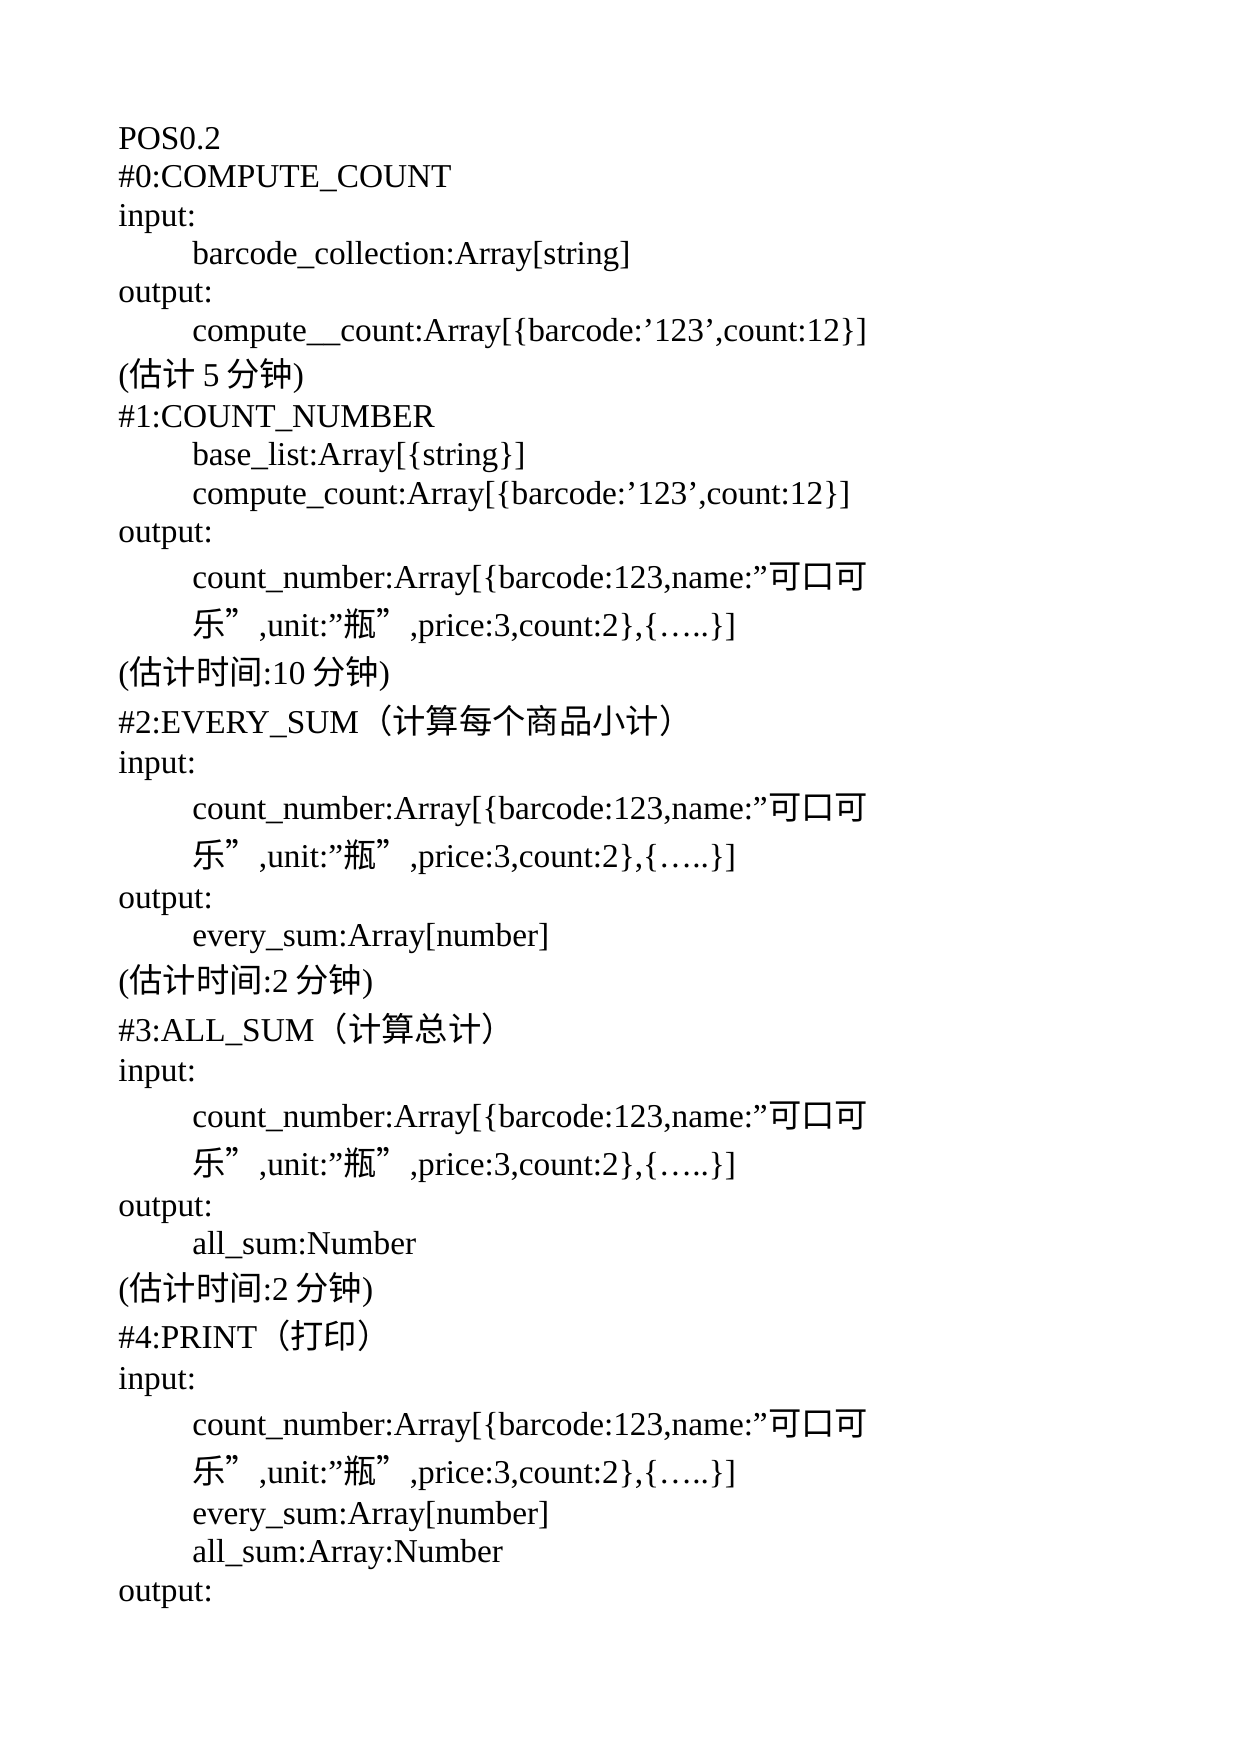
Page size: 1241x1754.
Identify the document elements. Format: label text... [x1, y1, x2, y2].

text base_list:Array[{string}] [118, 435, 1122, 473]
text count_number:Array[{barcode:123,name:”可口可 乐”,unit:”瓶”,price:3,count:2},{…..}] [118, 781, 1122, 877]
text compute_count:Array[{barcode:’123’,count:12}] [118, 473, 1122, 511]
text every_sum:Array[number] [118, 916, 1122, 954]
text #0:COMPUTE_COUNT [118, 156, 1122, 195]
text count_number:Array[{barcode:123,name:”可口可 乐”,unit:”瓶”,price:3,count:2},{…..}] [118, 1397, 1122, 1493]
text (估计5分钟) [118, 348, 1122, 396]
text #3:ALL_SUM（计算总计） [118, 1002, 1122, 1051]
text input: [118, 1051, 1122, 1089]
text #1:COUNT_NUMBER [118, 396, 1122, 435]
text (估计时间:2分钟) [118, 954, 1122, 1002]
text all_sum:Array:Number [118, 1532, 1122, 1570]
text count_number:Array[{barcode:123,name:”可口可 乐”,unit:”瓶”,price:3,count:2},{…..}] [118, 550, 1122, 646]
text count_number:Array[{barcode:123,name:”可口可 乐”,unit:”瓶”,price:3,count:2},{…..}] [118, 1089, 1122, 1185]
text input: [118, 1358, 1122, 1397]
text output: [118, 1185, 1122, 1224]
text (估计时间:2分钟) [118, 1262, 1122, 1310]
text compute__count:Array[{barcode:’123’,count:12}] [118, 310, 1122, 348]
text input: [118, 743, 1122, 781]
text (估计时间:10分钟) [118, 646, 1122, 694]
text input: [118, 195, 1122, 233]
text output: [118, 1570, 1122, 1608]
text output: [118, 511, 1122, 550]
text every_sum:Array[number] [118, 1493, 1122, 1532]
text output: [118, 271, 1122, 310]
text output: [118, 877, 1122, 916]
text #2:EVERY_SUM（计算每个商品小计） [118, 694, 1122, 743]
text all_sum:Number [118, 1224, 1122, 1262]
text #4:PRINT（打印） [118, 1310, 1122, 1358]
text barcode_collection:Array[string] [118, 233, 1122, 271]
text POS0.2 [118, 118, 1122, 156]
